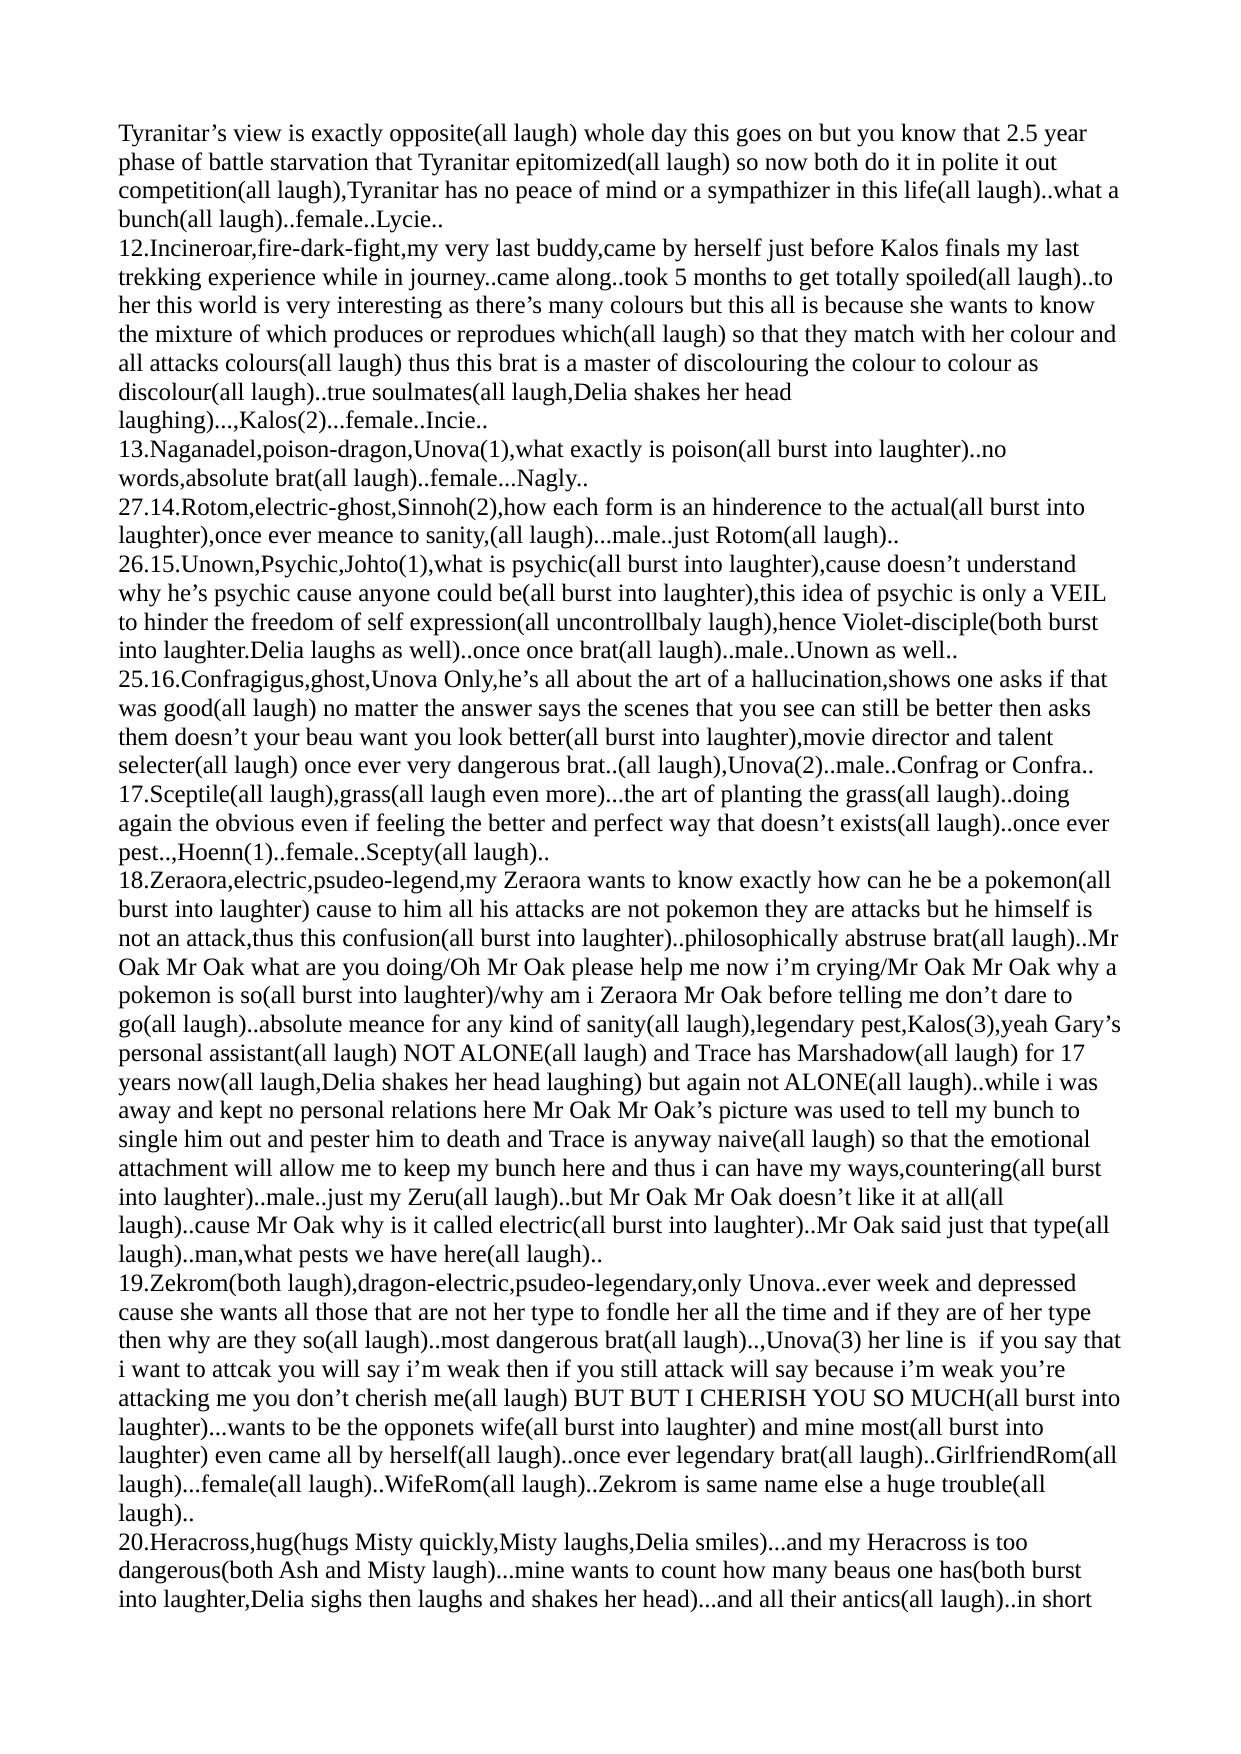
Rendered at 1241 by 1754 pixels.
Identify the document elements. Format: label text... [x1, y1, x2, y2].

text 17.Sceptile(all laugh),grass(all laugh even more)...the art of planting the grass(all laugh)..doing again the obvious even if feeling the better and perfect way that doesn’t exists(all laugh)..once ever pest..,Hoenn(1)..female..Scepty(all laugh).. [118, 779, 1122, 866]
text 19.Zekrom(both laugh),dragon-electric,psudeo-legendary,only Unova..ever week and depressed cause she wants all those that are not her type to fondle her all the time and if they are of her type then why are they so(all laugh)..most dangerous brat(all laugh)..,Unova(3) her line is if you say that i want to attcak you will say i’m weak then if you still attack will say because i’m weak you’re attacking me you don’t cherish me(all laugh) BUT BUT I CHERISH YOU SO MUCH(all burst into laughter)...wants to be the opponets wife(all burst into laughter) and mine most(all burst into laughter) even came all by herself(all laugh)..once ever legendary brat(all laugh)..GirlfriendRom(all laugh)...female(all laugh)..WifeRom(all laugh)..Zekrom is same name else a huge trouble(all laugh).. [118, 1268, 1122, 1527]
text 20.Heracross,hug(hugs Misty quickly,Misty laughs,Delia smiles)...and my Heracross is too dangerous(both Ash and Misty laugh)...mine wants to count how many beaus one has(both burst into laughter,Delia sighs then laughs and shakes her head)...and all their antics(all laugh)..in short [118, 1527, 1122, 1613]
text 13.Naganadel,poison-dragon,Unova(1),what exactly is poison(all burst into laughter)..no words,absolute brat(all laugh)..female...Nagly.. [118, 434, 1122, 492]
text 12.Incineroar,fire-dark-fight,my very last buddy,came by herself just before Kalos finals my last trekking experience while in journey..came along..took 5 months to get totally spoiled(all laugh)..to her this world is very interesting as there’s many colours but this all is because she wants to know the mixture of which produces or reprodues which(all laugh) so that they match with her colour and all attacks colours(all laugh) thus this brat is a master of discolouring the colour to colour as discolour(all laugh)..true soulmates(all laugh,Delia shakes her head laughing)...,Kalos(2)...female..Incie.. [118, 233, 1122, 434]
text Tyranitar’s view is exactly opposite(all laugh) whole day this goes on but you know that 2.5 year phase of battle starvation that Tyranitar epitomized(all laugh) so now both do it in polite it out competition(all laugh),Tyranitar has no peace of mind or a sympathizer in this life(all laugh)..what a bunch(all laugh)..female..Lycie.. [118, 118, 1122, 233]
text 25.16.Confragigus,ghost,Unova Only,he’s all about the art of a hallucination,shows one asks if that was good(all laugh) no matter the answer says the scenes that you see can still be better then asks them doesn’t your beau want you look better(all burst into laughter),movie director and talent selecter(all laugh) once ever very dangerous brat..(all laugh),Unova(2)..male..Confrag or Confra.. [118, 664, 1122, 779]
text 26.15.Unown,Psychic,Johto(1),what is psychic(all burst into laughter),cause doesn’t understand why he’s psychic cause anyone could be(all burst into laughter),this idea of psychic is only a VEIL to hinder the freedom of self expression(all uncontrollbaly laugh),hence Violet-disciple(both burst into laughter.Delia laughs as well)..once once brat(all laugh)..male..Unown as well.. [118, 549, 1122, 664]
text 18.Zeraora,electric,psudeo-legend,my Zeraora wants to know exactly how can he be a pokemon(all burst into laughter) cause to him all his attacks are not pokemon they are attacks but he himself is not an attack,thus this confusion(all burst into laughter)..philosophically abstruse brat(all laugh)..Mr Oak Mr Oak what are you doing/Oh Mr Oak please help me now i’m crying/Mr Oak Mr Oak why a pokemon is so(all burst into laughter)/why am i Zeraora Mr Oak before telling me don’t dare to go(all laugh)..absolute meance for any kind of sanity(all laugh),legendary pest,Kalos(3),yeah Gary’s personal assistant(all laugh) NOT ALONE(all laugh) and Trace has Marshadow(all laugh) for 17 years now(all laugh,Delia shakes her head laughing) but again not ALONE(all laugh)..while i was away and kept no personal relations here Mr Oak Mr Oak’s picture was used to tell my bunch to single him out and pester him to death and Trace is anyway naive(all laugh) so that the emotional attachment will allow me to keep my bunch here and thus i can have my ways,countering(all burst into laughter)..male..just my Zeru(all laugh)..but Mr Oak Mr Oak doesn’t like it at all(all laugh)..cause Mr Oak why is it called electric(all burst into laughter)..Mr Oak said just that type(all laugh)..man,what pests we have here(all laugh).. [118, 866, 1122, 1268]
text 27.14.Rotom,electric-ghost,Sinnoh(2),how each form is an hinderence to the actual(all burst into laughter),once ever meance to sanity,(all laugh)...male..just Rotom(all laugh).. [118, 492, 1122, 549]
